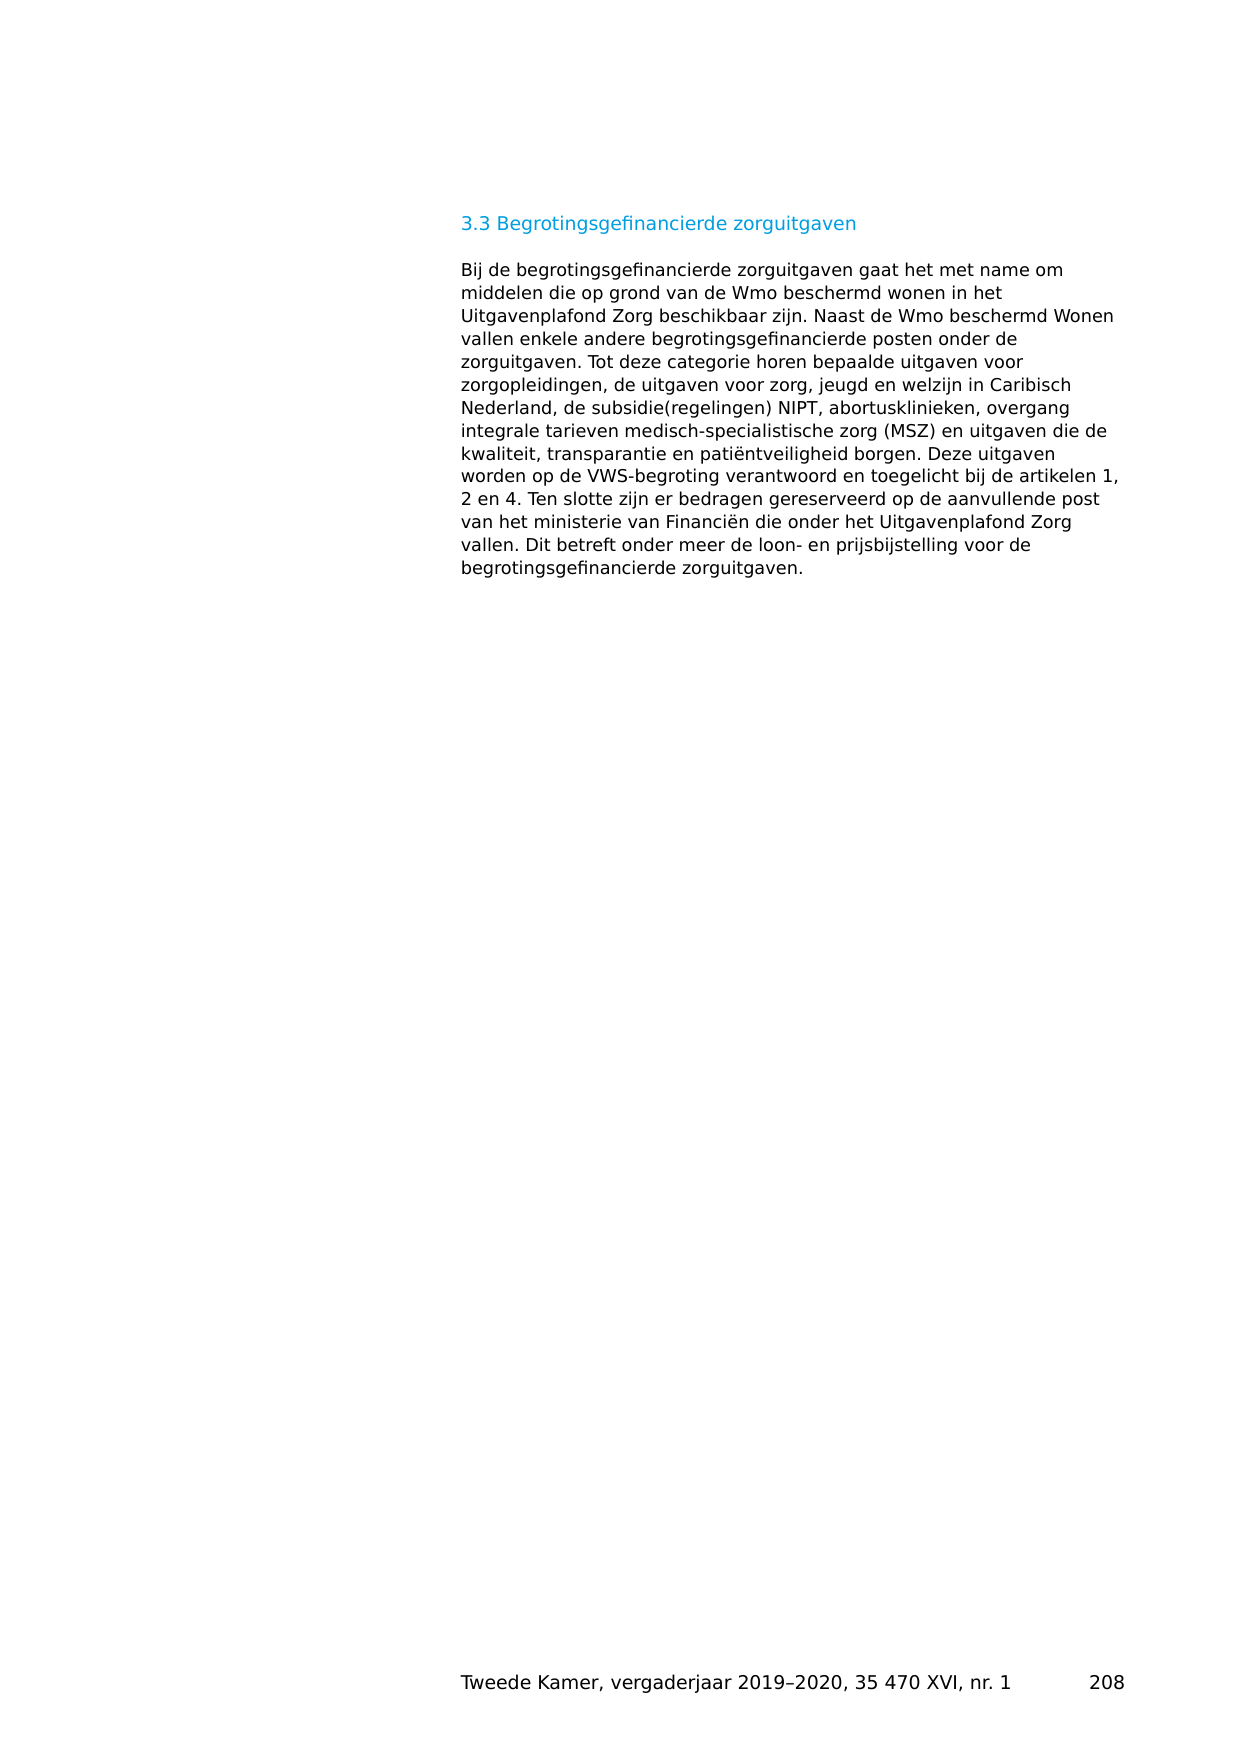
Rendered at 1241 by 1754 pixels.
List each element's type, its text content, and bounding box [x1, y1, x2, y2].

title 3.3 Begrotingsgefinancierde zorguitgaven [461, 213, 1125, 235]
text Bij de begrotingsgefinancierde zorguitgaven gaat het met name om middelen die op grond van de Wmo beschermd wonen in het Uitgavenplafond Zorg beschikbaar zijn. Naast de Wmo beschermd Wonen vallen enkele andere begrotingsgefinancierde posten onder de zorguitgaven. Tot deze categorie horen bepaalde uitgaven voor zorgopleidingen, de uitgaven voor zorg, jeugd en welzijn in Caribisch Nederland, de subsidie(regelingen) NIPT, abortusklinieken, overgang integrale tarieven medisch-specialistische zorg (MSZ) en uitgaven die de kwaliteit, transparantie en patiëntveiligheid borgen. Deze uitgaven worden op de VWS-begroting verantwoord en toegelicht bij de artikelen 1, 2 en 4. Ten slotte zijn er bedragen gereserveerd op de aanvullende post van het ministerie van Financiën die onder het Uitgavenplafond Zorg vallen. Dit betreft onder meer de loon- en prijsbijstelling voor de begrotingsgefinancierde zorguitgaven. [461, 258, 1125, 579]
